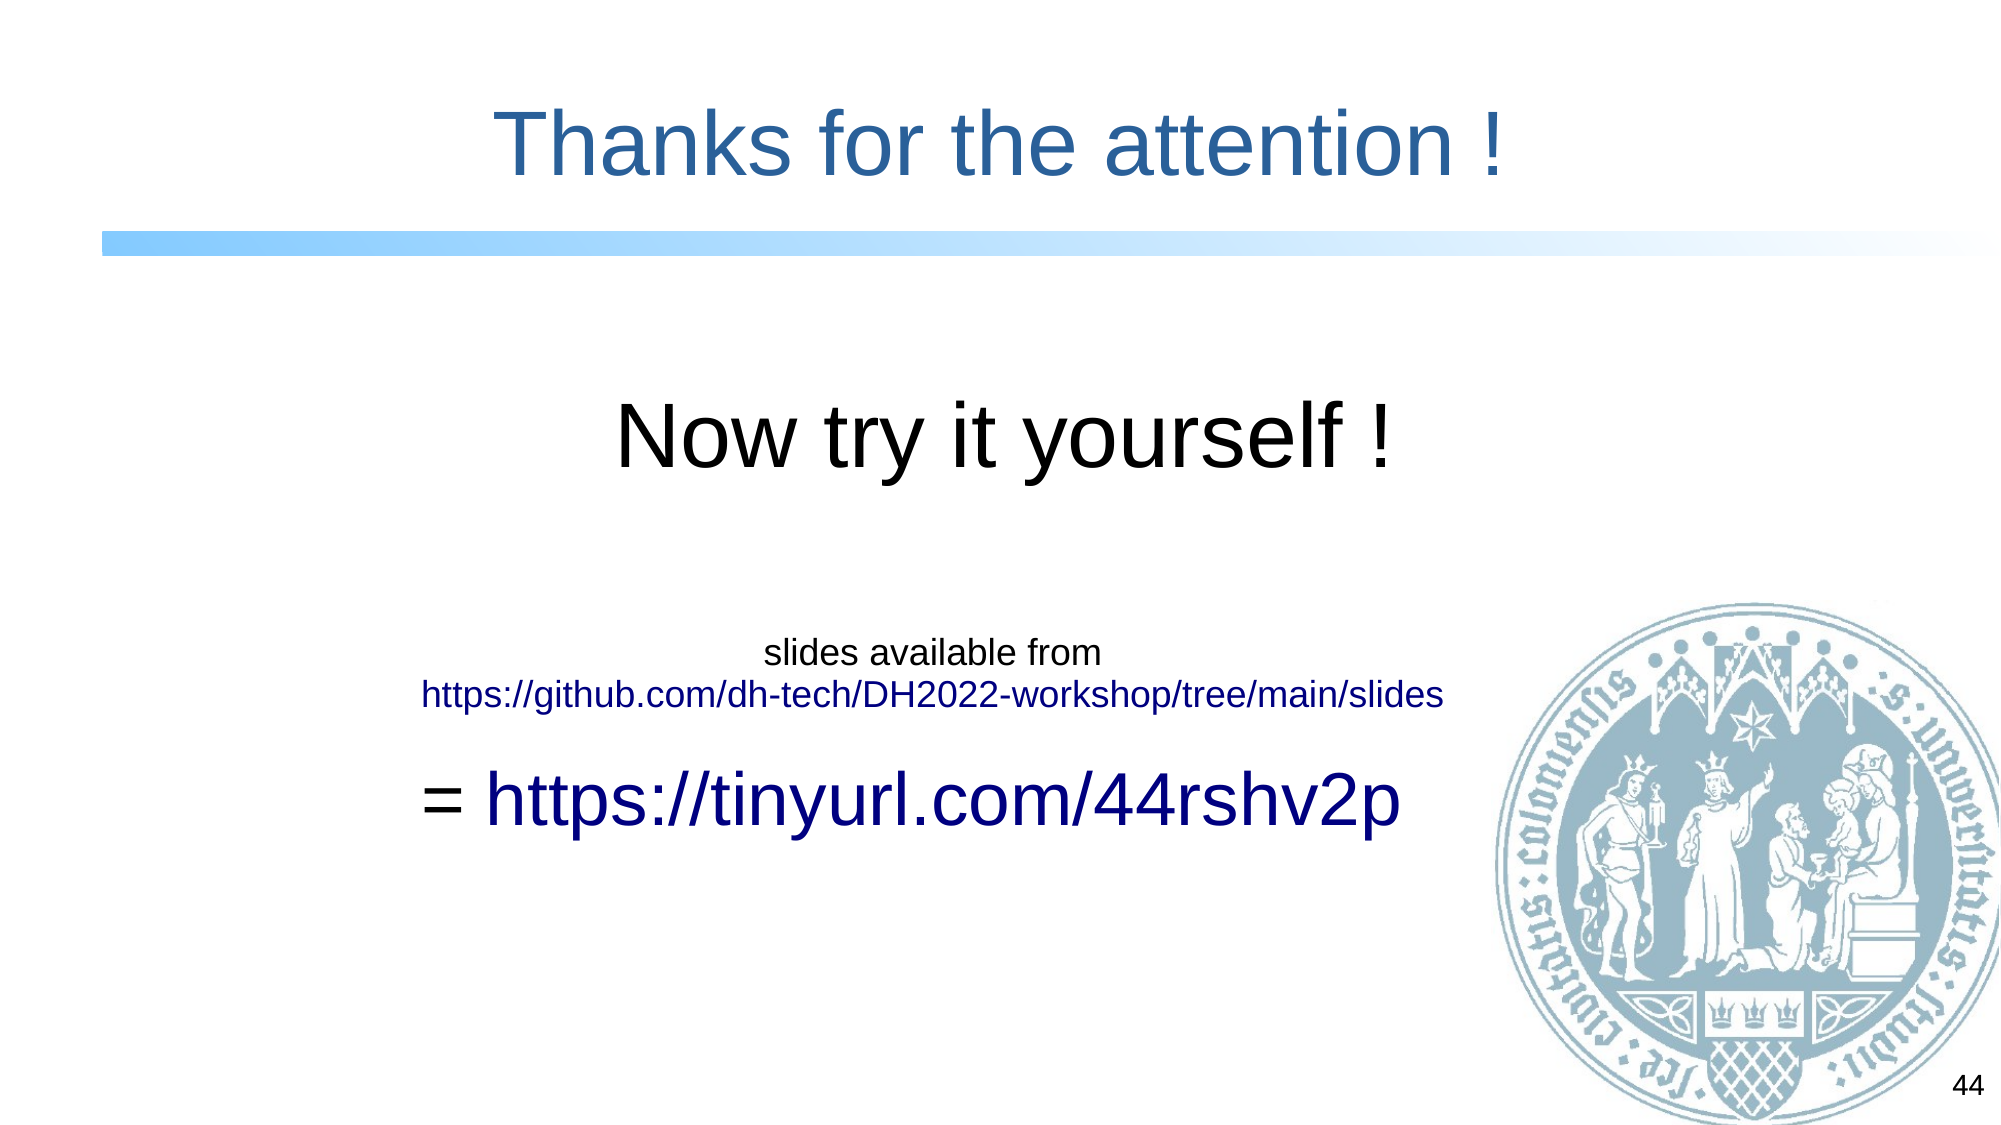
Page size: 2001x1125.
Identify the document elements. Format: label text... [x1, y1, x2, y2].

title Now try it yourself ! [105, 337, 1906, 526]
title Thanks for the attention ! [99, 45, 1900, 233]
text_box slides available from https://github.com/dh-tech/DH2022-workshop/tree/main/slides = https://tinyurl.com/44rshv2p [406, 624, 1460, 891]
